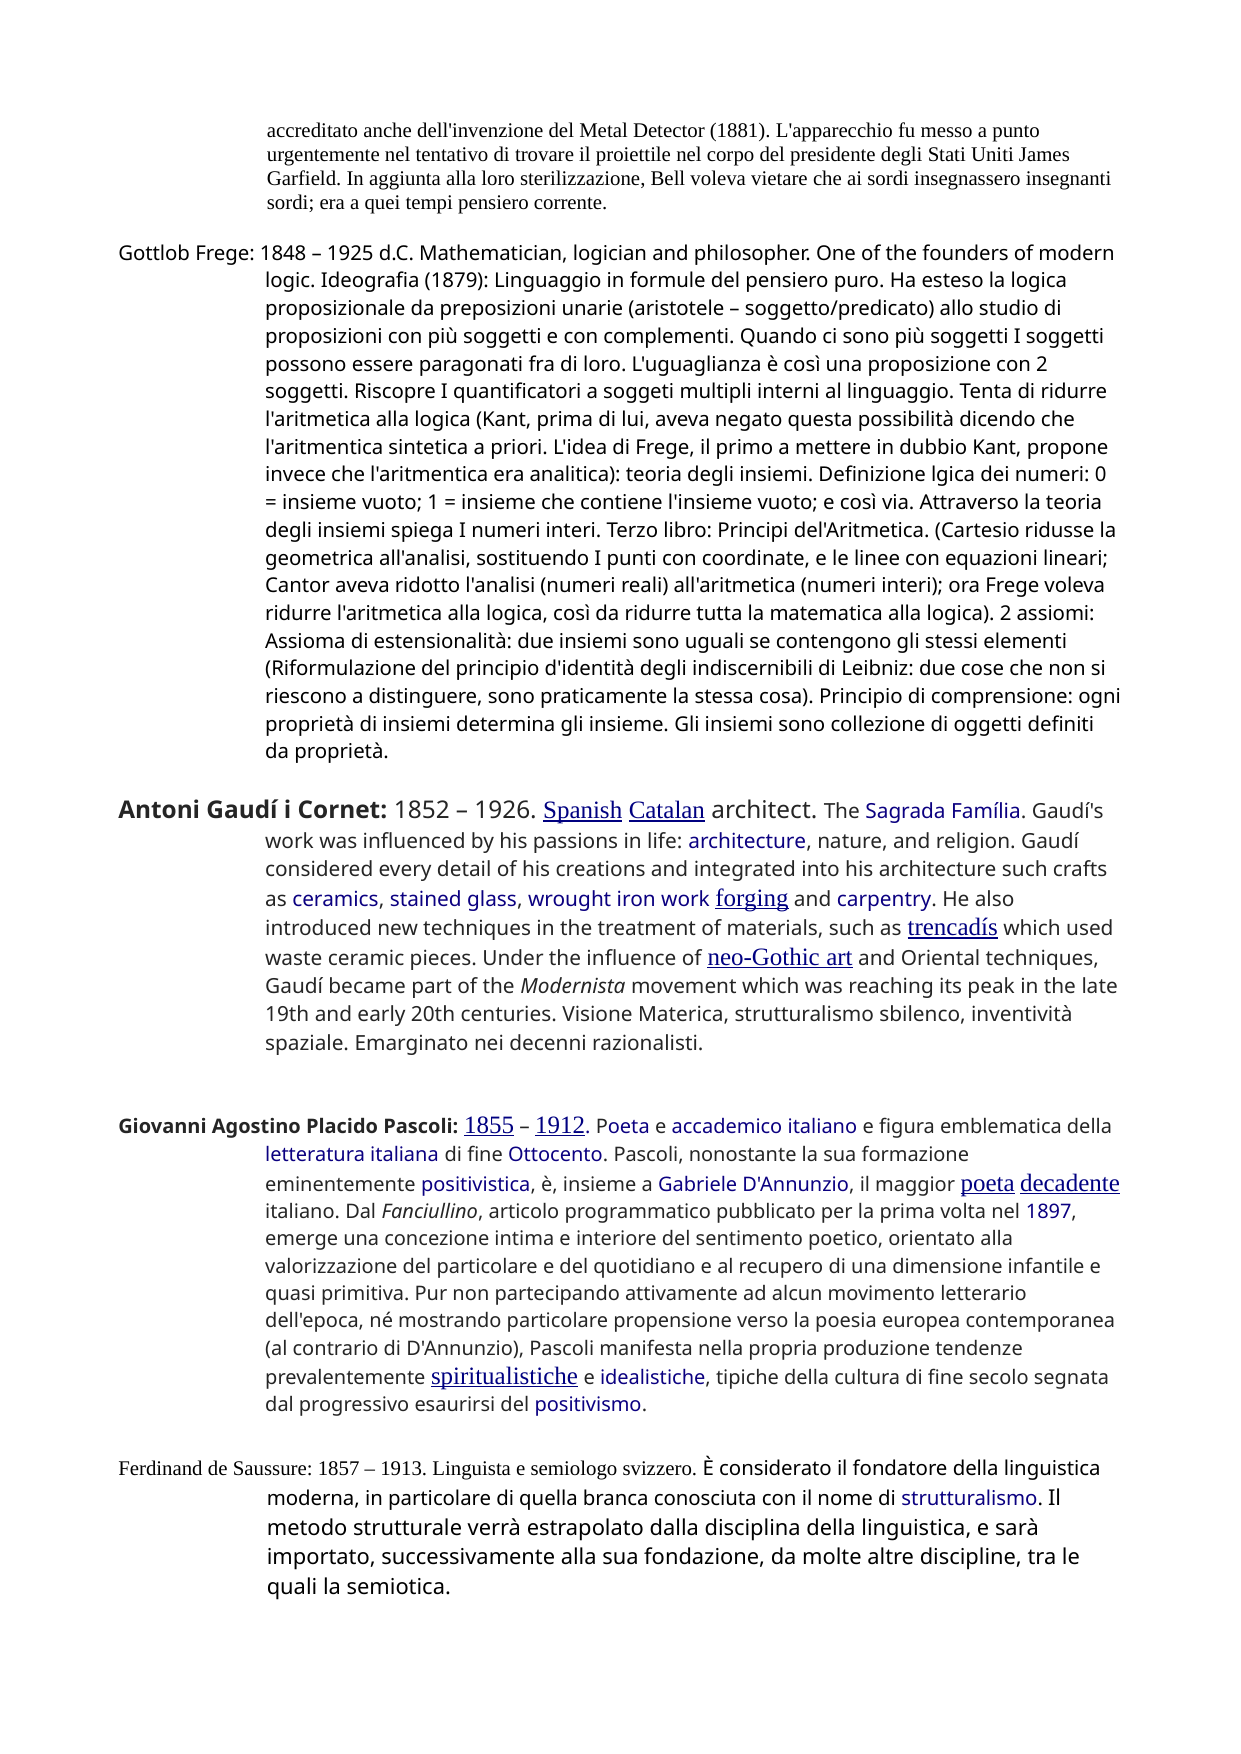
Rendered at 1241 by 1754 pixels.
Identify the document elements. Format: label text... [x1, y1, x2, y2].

text Gottlob Frege: 1848 – 1925 d.C. Mathematician, logician and philosopher. One of the founders of modern logic. Ideografia (1879): Linguaggio in formule del pensiero puro. Ha esteso la logica proposizionale da preposizioni unarie (aristotele – soggetto/predicato) allo studio di proposizioni con più soggetti e con complementi. Quando ci sono più soggetti I soggetti possono essere paragonati fra di loro. L'uguaglianza è così una proposizione con 2 soggetti. Riscopre I quantificatori a soggeti multipli interni al linguaggio. Tenta di ridurre l'aritmetica alla logica (Kant, prima di lui, aveva negato questa possibilità dicendo che l'aritmentica sintetica a priori. L'idea di Frege, il primo a mettere in dubbio Kant, propone invece che l'aritmentica era analitica): teoria degli insiemi. Definizione lgica dei numeri: 0 = insieme vuoto; 1 = insieme che contiene l'insieme vuoto; e così via. Attraverso la teoria degli insiemi spiega I numeri interi. Terzo libro: Principi del'Aritmetica. (Cartesio ridusse la geometrica all'analisi, sostituendo I punti con coordinate, e le linee con equazioni lineari; Cantor aveva ridotto l'analisi (numeri reali) all'aritmetica (numeri interi); ora Frege voleva ridurre l'aritmetica alla logica, così da ridurre tutta la matematica alla logica). 2 assiomi: Assioma di estensionalità: due insiemi sono uguali se contengono gli stessi elementi (Riformulazione del principio d'identità degli indiscernibili di Leibniz: due cose che non si riescono a distinguere, sono praticamente la stessa cosa). Principio di comprensione: ogni proprietà di insiemi determina gli insieme. Gli insiemi sono collezione di oggetti definiti da proprietà. [118, 238, 1122, 765]
text Antoni Gaudí i Cornet: 1852 – 1926. Spanish Catalan architect. The Sagrada Família. Gaudí's work was influenced by his passions in life: architecture, nature, and religion. Gaudí considered every detail of his creations and integrated into his architecture such crafts as ceramics, stained glass, wrought iron work forging and carpentry. He also introduced new techniques in the treatment of materials, such as trencadís which used waste ceramic pieces. Under the influence of neo-Gothic art and Oriental techniques, Gaudí became part of the Modernista movement which was reaching its peak in the late 19th and early 20th centuries. Visione Materica, strutturalismo sbilenco, inventività spaziale. Emarginato nei decenni razionalisti. [118, 793, 1122, 1056]
text accreditato anche dell'invenzione del Metal Detector (1881). L'apparecchio fu messo a punto urgentemente nel tentativo di trovare il proiettile nel corpo del presidente degli Stati Uniti James Garfield. In aggiunta alla loro sterilizzazione, Bell voleva vietare che ai sordi insegnassero insegnanti sordi; era a quei tempi pensiero corrente. [118, 118, 1122, 214]
text Ferdinand de Saussure: 1857 – 1913. Linguista e semiologo svizzero. È considerato il fondatore della linguistica moderna, in particolare di quella branca conosciuta con il nome di strutturalismo. Il metodo strutturale verrà estrapolato dalla disciplina della linguistica, e sarà importato, successivamente alla sua fondazione, da molte altre discipline, tra le quali la semiotica. [118, 1454, 1122, 1601]
text Giovanni Agostino Placido Pascoli: 1855 – 1912. Poeta e accademico italiano e figura emblematica della letteratura italiana di fine Ottocento. Pascoli, nonostante la sua formazione eminentemente positivistica, è, insieme a Gabriele D'Annunzio, il maggior poeta decadente italiano. Dal Fanciullino, articolo programmatico pubblicato per la prima volta nel 1897, emerge una concezione intima e interiore del sentimento poetico, orientato alla valorizzazione del particolare e del quotidiano e al recupero di una dimensione infantile e quasi primitiva. Pur non partecipando attivamente ad alcun movimento letterario dell'epoca, né mostrando particolare propensione verso la poesia europea contemporanea (al contrario di D'Annunzio), Pascoli manifesta nella propria produzione tendenze prevalentemente spiritualistiche e idealistiche, tipiche della cultura di fine secolo segnata dal progressivo esaurirsi del positivismo. [118, 1110, 1122, 1417]
